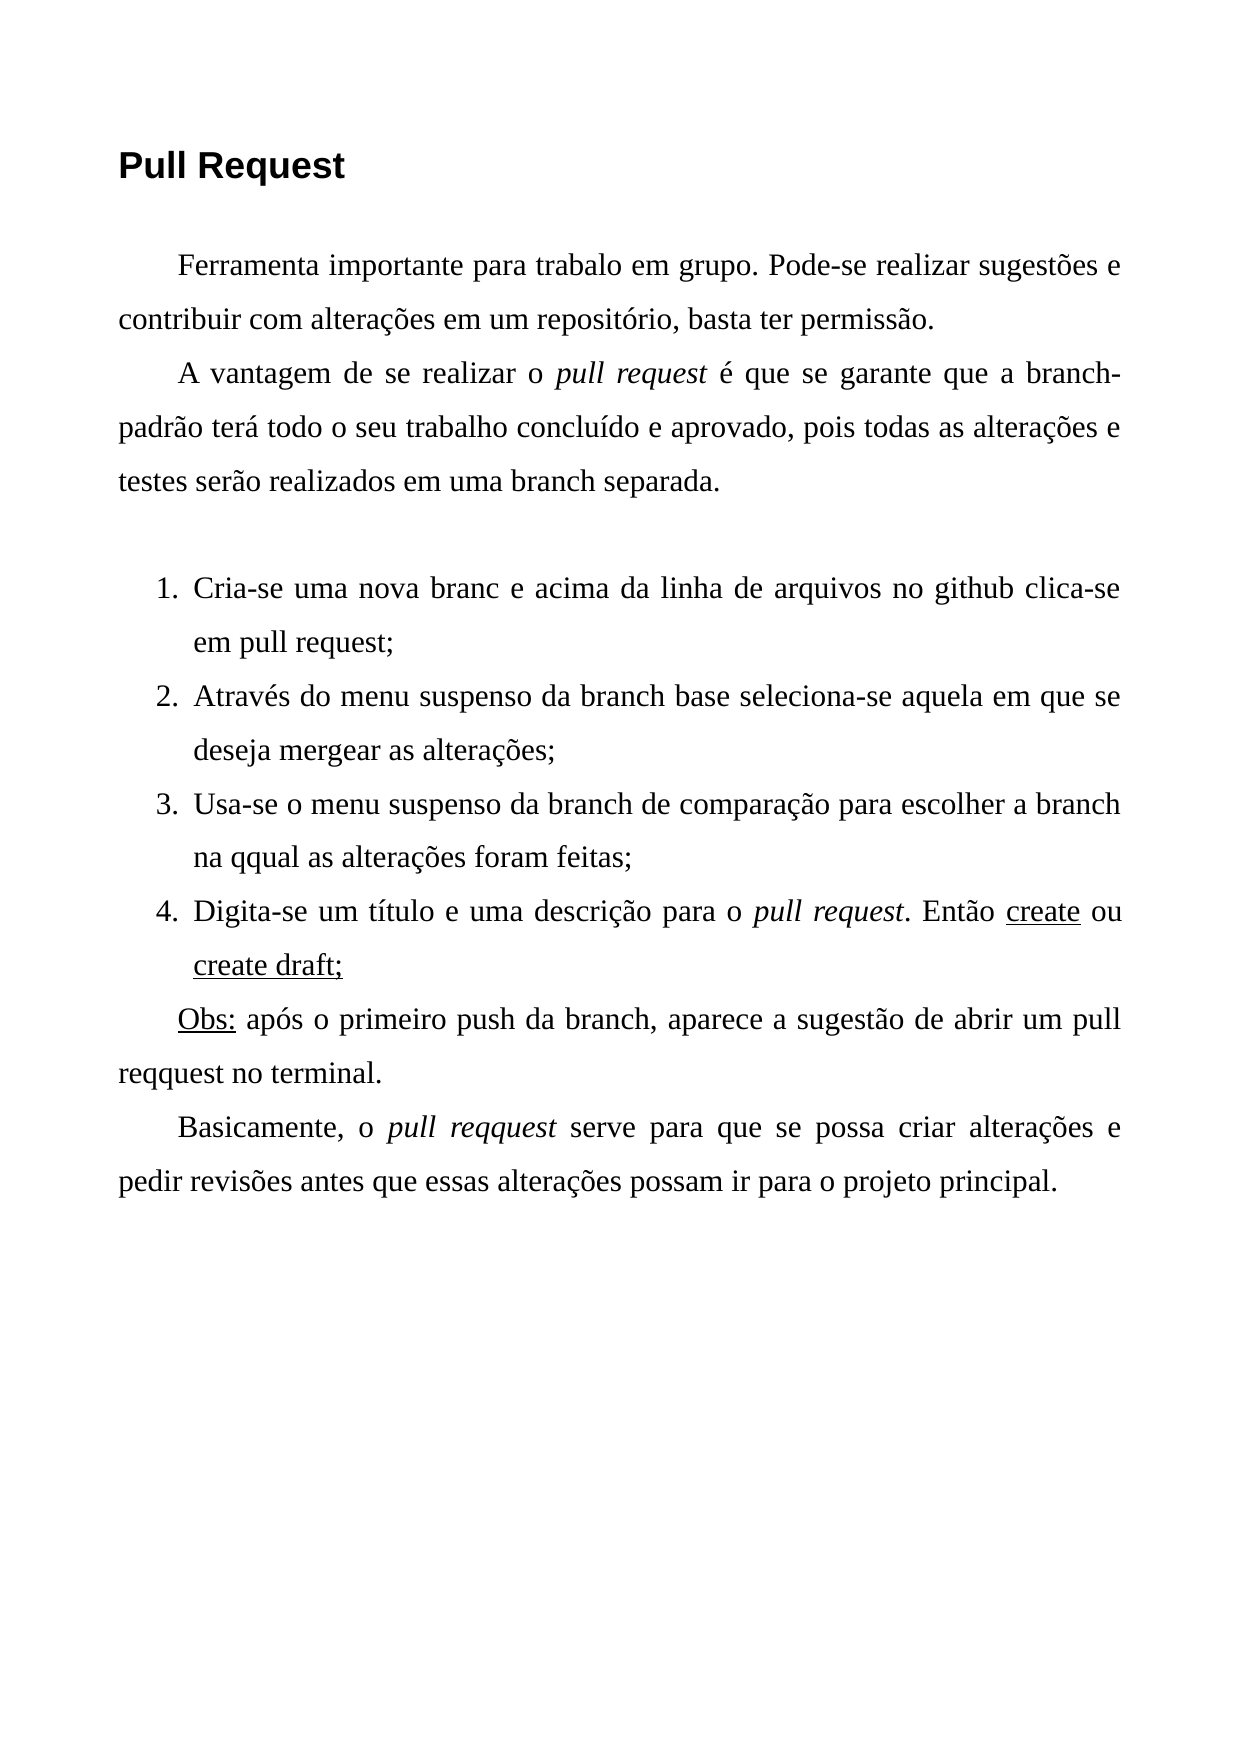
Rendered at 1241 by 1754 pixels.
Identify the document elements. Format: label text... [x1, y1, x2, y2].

list Através do menu suspenso da branch base seleciona-se aquela em que se deseja mergear as alterações; [156, 677, 1122, 767]
list Usa-se o menu suspenso da branch de comparação para escolher a branch na qqual as alterações foram feitas; [156, 785, 1122, 875]
list Digita-se um título e uma descrição para o pull request. Então create ou create draft; [156, 893, 1122, 982]
text Obs: após o primeiro push da branch, aparece a sugestão de abrir um pull reqquest no terminal. [118, 1000, 1122, 1090]
list Cria-se uma nova branc e acima da linha de arquivos no github clica-se em pull request; [156, 569, 1122, 659]
subtitle Pull Request [118, 143, 1122, 186]
text Basicamente, o pull reqquest serve para que se possa criar alterações e pedir revisões antes que essas alterações possam ir para o projeto principal. [118, 1108, 1122, 1198]
text A vantagem de se realizar o pull request é que se garante que a branch-padrão terá todo o seu trabalho concluído e aprovado, pois todas as alterações e testes serão realizados em uma branch separada. [118, 354, 1122, 498]
text Ferramenta importante para trabalo em grupo. Pode-se realizar sugestões e contribuir com alterações em um repositório, basta ter permissão. [118, 246, 1122, 336]
